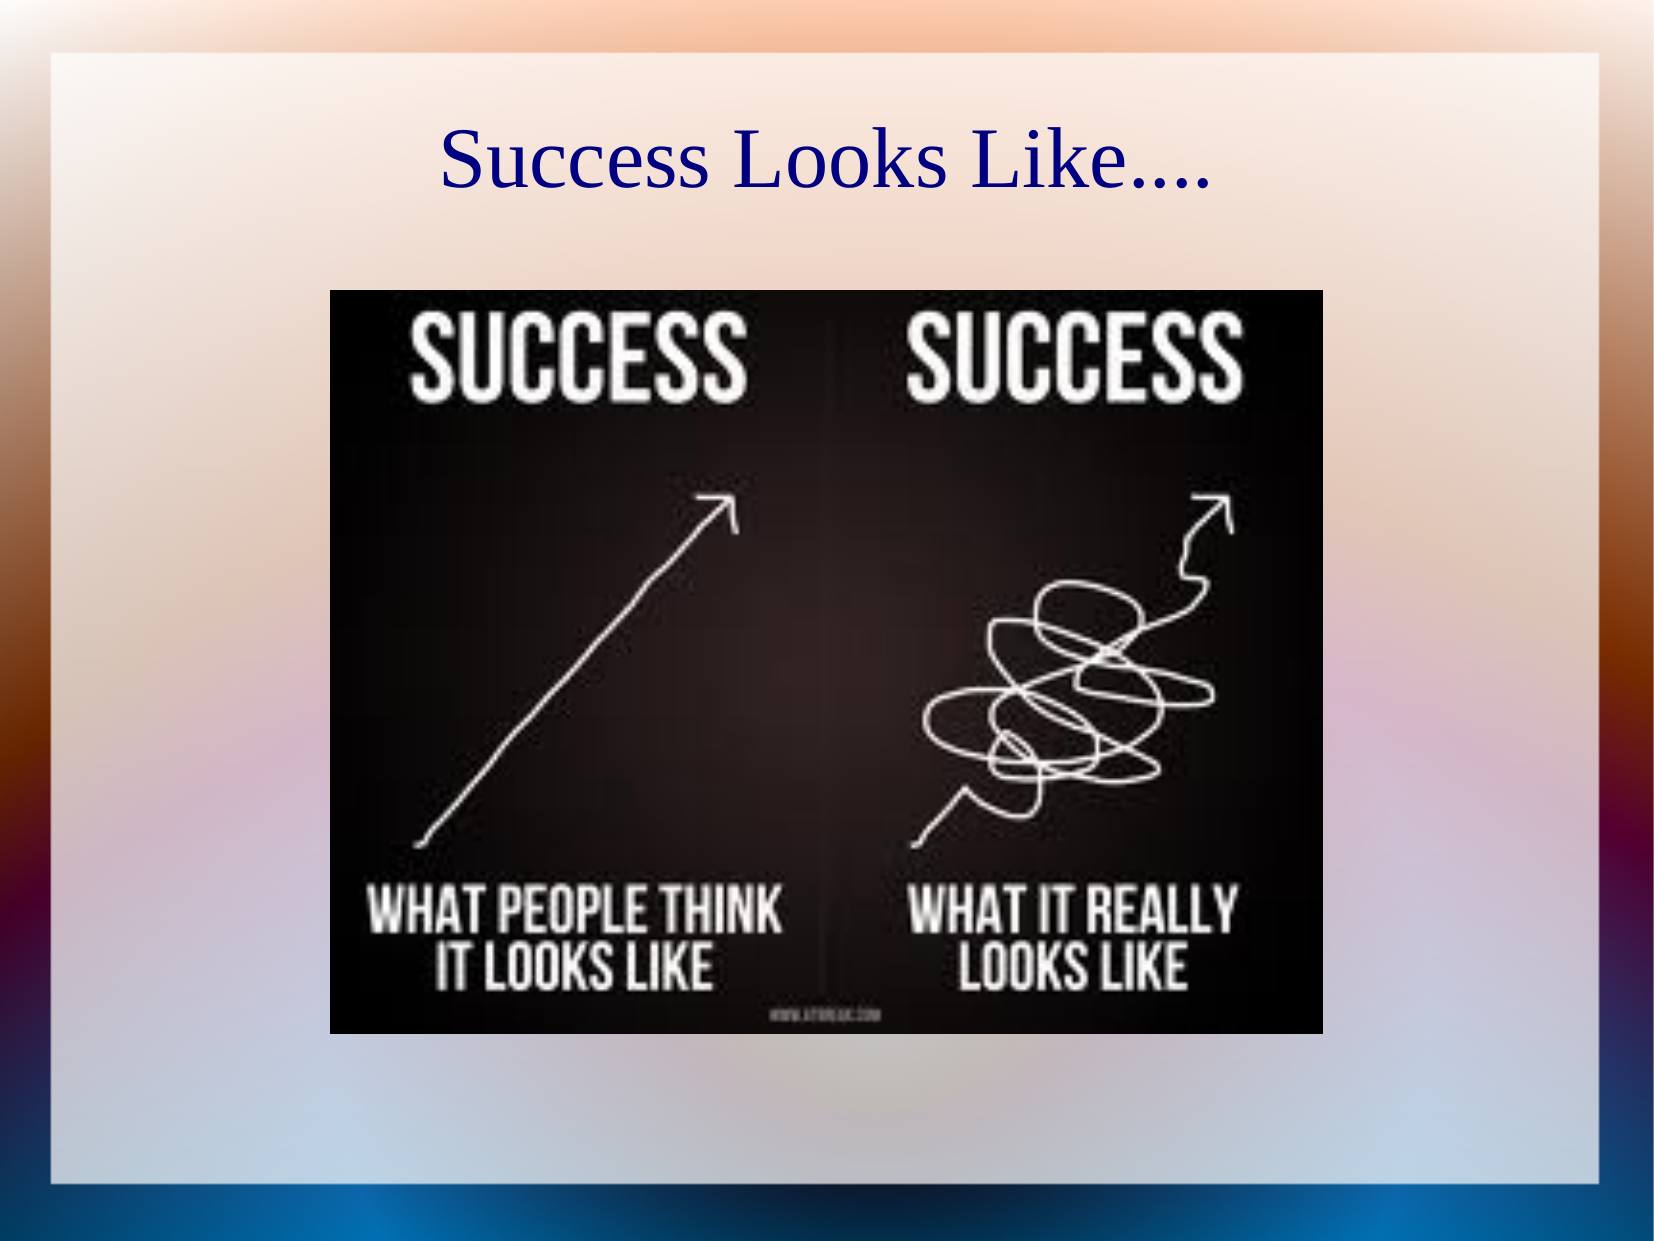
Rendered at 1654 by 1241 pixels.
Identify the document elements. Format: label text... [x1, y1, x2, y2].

title Success Looks Like.... [82, 55, 1571, 263]
picture [0, 0, 1654, 1241]
